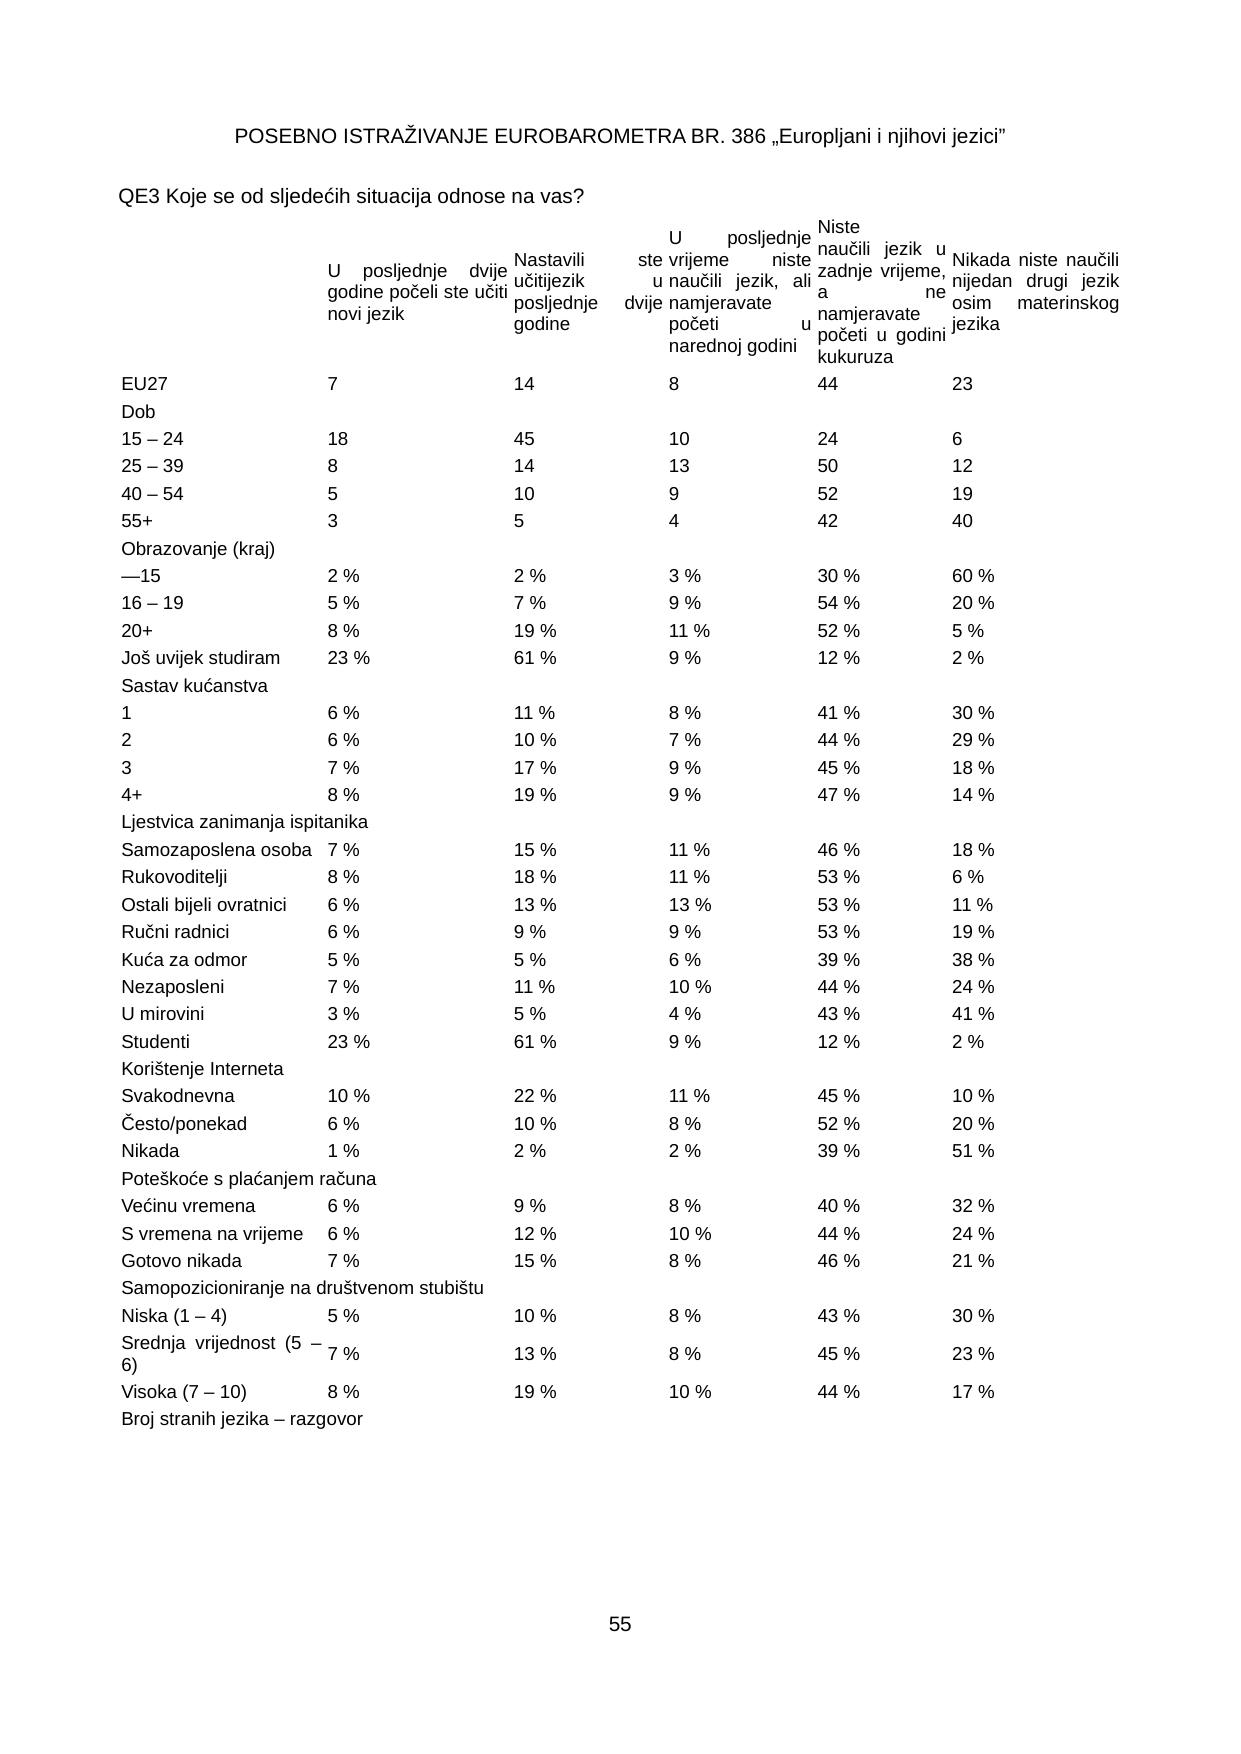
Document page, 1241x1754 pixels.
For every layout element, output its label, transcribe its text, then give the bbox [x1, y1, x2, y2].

table_cell 5 % [324, 1302, 511, 1329]
table_cell EU27 [118, 370, 324, 397]
table_cell 9 % [666, 918, 814, 945]
table_cell 30 % [814, 562, 949, 589]
table_cell 1 % [324, 1137, 511, 1164]
table_cell 2 % [949, 644, 1122, 671]
table_cell [949, 671, 1122, 699]
table_cell 2 % [949, 1028, 1122, 1055]
table_cell 42 [814, 507, 949, 534]
table_cell [949, 1165, 1122, 1192]
table_cell Samozaposlena osoba [118, 836, 324, 863]
table_cell 10 % [666, 973, 814, 1000]
table_cell 8 % [666, 699, 814, 726]
table_cell 38 % [949, 945, 1122, 973]
table_cell 45 % [814, 1083, 949, 1110]
table_cell Srednja vrijednost (5 – 6) [118, 1329, 324, 1378]
table_cell Poteškoće s plaćanjem računa [118, 1165, 814, 1192]
table_cell 9 % [666, 589, 814, 617]
table_cell 4+ [118, 781, 324, 808]
table_cell 6 [949, 425, 1122, 452]
table_cell 54 % [814, 589, 949, 617]
table_cell 24 % [949, 1219, 1122, 1247]
table_cell 8 % [666, 1192, 814, 1219]
table_cell 10 % [511, 726, 666, 754]
table_cell 19 % [511, 781, 666, 808]
table_cell 6 % [324, 1110, 511, 1137]
table_cell —15 [118, 562, 324, 589]
table_cell 41 % [814, 699, 949, 726]
table_cell 7 % [324, 1329, 511, 1378]
table_cell 2 % [324, 562, 511, 589]
table_cell 7 % [324, 836, 511, 863]
table_cell 3 [118, 754, 324, 781]
table_cell 2 % [511, 562, 666, 589]
table_cell 14 [511, 452, 666, 480]
table_cell 24 % [949, 973, 1122, 1000]
table_cell [814, 535, 949, 562]
table_cell [814, 1165, 949, 1192]
table_header U posljednje vrijeme niste naučili jezik, ali namjeravate početi u narednoj godini [666, 213, 814, 370]
table_cell 10 [666, 425, 814, 452]
table_cell 53 % [814, 918, 949, 945]
table_cell 53 % [814, 863, 949, 891]
table_cell 11 % [511, 699, 666, 726]
table_cell 3 % [324, 1000, 511, 1028]
table_cell 61 % [511, 644, 666, 671]
table_cell [949, 1055, 1122, 1082]
table_cell 13 [666, 452, 814, 480]
table_cell Visoka (7 – 10) [118, 1378, 324, 1405]
table_cell 11 % [666, 863, 814, 891]
table_cell 10 % [511, 1110, 666, 1137]
table_cell 8 % [666, 1247, 814, 1274]
text QE3 Koje se od sljedećih situacija odnose na vas? [118, 183, 1122, 207]
table_cell 8 % [324, 781, 511, 808]
table_cell Dob [118, 398, 949, 425]
table_cell 5 [511, 507, 666, 534]
table_cell 17 % [949, 1378, 1122, 1405]
table_cell 46 % [814, 836, 949, 863]
table_cell 9 [666, 480, 814, 507]
table_header Nikada niste naučili nijedan drugi jezik osim materinskog jezika [949, 213, 1122, 370]
table_cell Samopozicioniranje na društvenom stubištu [118, 1274, 814, 1302]
table_cell 19 % [511, 1378, 666, 1405]
table_cell 14 [511, 370, 666, 397]
table_cell 8 % [666, 1302, 814, 1329]
table_cell 9 % [511, 1192, 666, 1219]
table_cell 18 [324, 425, 511, 452]
table_cell 11 % [511, 973, 666, 1000]
table_cell 61 % [511, 1028, 666, 1055]
table_cell 11 % [949, 891, 1122, 918]
table_cell 9 % [666, 781, 814, 808]
table_cell 20 % [949, 1110, 1122, 1137]
table_cell 4 [666, 507, 814, 534]
table_cell 6 % [324, 891, 511, 918]
table_cell 45 [511, 425, 666, 452]
table_cell 10 % [949, 1083, 1122, 1110]
table_cell Studenti [118, 1028, 324, 1055]
table_cell 2 % [511, 1137, 666, 1164]
table_cell 30 % [949, 1302, 1122, 1329]
table_cell 3 % [666, 562, 814, 589]
table_cell 10 % [666, 1219, 814, 1247]
table_cell 7 % [324, 754, 511, 781]
table_cell 7 % [666, 726, 814, 754]
table_cell 12 % [511, 1219, 666, 1247]
table_cell 55+ [118, 507, 324, 534]
table_cell 8 % [324, 863, 511, 891]
table_cell 19 % [949, 918, 1122, 945]
table_cell 4 % [666, 1000, 814, 1028]
table_cell Gotovo nikada [118, 1247, 324, 1274]
table_cell 7 [324, 370, 511, 397]
table_cell 12 % [814, 644, 949, 671]
table_cell 20 % [949, 589, 1122, 617]
table_cell 13 % [511, 1329, 666, 1378]
table_cell Kuća za odmor [118, 945, 324, 973]
table_cell 53 % [814, 891, 949, 918]
table_cell [814, 1055, 949, 1082]
table_cell Broj stranih jezika – razgovor [118, 1405, 814, 1433]
table_cell 24 [814, 425, 949, 452]
table_cell 8 % [666, 1110, 814, 1137]
table_cell 15 % [511, 836, 666, 863]
table_cell 8 [666, 370, 814, 397]
table_cell [814, 671, 949, 699]
table_cell 51 % [949, 1137, 1122, 1164]
table_cell 29 % [949, 726, 1122, 754]
table_cell 18 % [511, 863, 666, 891]
table_cell 6 % [949, 863, 1122, 891]
table_cell 23 [949, 370, 1122, 397]
table_cell 10 % [511, 1302, 666, 1329]
table_cell Ručni radnici [118, 918, 324, 945]
table_cell 44 % [814, 1378, 949, 1405]
table_cell [949, 1405, 1122, 1433]
table_cell 25 – 39 [118, 452, 324, 480]
table_cell 45 % [814, 754, 949, 781]
table_cell 7 % [511, 589, 666, 617]
table_cell 11 % [666, 617, 814, 644]
table_cell 44 % [814, 973, 949, 1000]
table_cell 23 % [949, 1329, 1122, 1378]
table_cell 19 % [511, 617, 666, 644]
table_cell Nezaposleni [118, 973, 324, 1000]
table_cell 7 % [324, 1247, 511, 1274]
table_cell 5 [324, 480, 511, 507]
table_cell 15 % [511, 1247, 666, 1274]
table_cell 15 – 24 [118, 425, 324, 452]
table_header [118, 213, 324, 370]
table_cell 11 % [666, 1083, 814, 1110]
table_cell 52 % [814, 1110, 949, 1137]
table_cell 2 [118, 726, 324, 754]
table_cell 18 % [949, 836, 1122, 863]
table_cell 13 % [511, 891, 666, 918]
table_cell [949, 398, 1122, 425]
table_cell 5 % [949, 617, 1122, 644]
table_header U posljednje dvije godine počeli ste učiti novi jezik [324, 213, 511, 370]
table_cell 8 % [666, 1329, 814, 1378]
table_cell S vremena na vrijeme [118, 1219, 324, 1247]
table_cell 13 % [666, 891, 814, 918]
table_cell 60 % [949, 562, 1122, 589]
table_cell 8 [324, 452, 511, 480]
table_cell 43 % [814, 1302, 949, 1329]
table_cell [814, 1405, 949, 1433]
table_cell [814, 1274, 949, 1302]
table_cell 9 % [666, 644, 814, 671]
table_cell Niska (1 – 4) [118, 1302, 324, 1329]
table_cell 10 % [324, 1083, 511, 1110]
table_header Nastavili ste učitijezik u posljednje dvije godine [511, 213, 666, 370]
table_cell 39 % [814, 1137, 949, 1164]
table_cell 16 – 19 [118, 589, 324, 617]
table_cell 40 % [814, 1192, 949, 1219]
table_cell [949, 535, 1122, 562]
table_cell 23 % [324, 644, 511, 671]
table_header Niste naučili jezik u zadnje vrijeme, a ne namjeravate početi u godini kukuruza [814, 213, 949, 370]
table_cell 46 % [814, 1247, 949, 1274]
table_cell 44 % [814, 726, 949, 754]
table_cell 10 [511, 480, 666, 507]
table_cell 12 % [814, 1028, 949, 1055]
table_cell 23 % [324, 1028, 511, 1055]
table_cell Još uvijek studiram [118, 644, 324, 671]
table_cell 44 [814, 370, 949, 397]
table_cell 50 [814, 452, 949, 480]
table_cell Nikada [118, 1137, 324, 1164]
table_cell 39 % [814, 945, 949, 973]
table_cell Često/ponekad [118, 1110, 324, 1137]
table_cell 41 % [949, 1000, 1122, 1028]
table_cell Rukovoditelji [118, 863, 324, 891]
table_cell 22 % [511, 1083, 666, 1110]
table_cell 52 [814, 480, 949, 507]
table_cell 7 % [324, 973, 511, 1000]
table_cell 44 % [814, 1219, 949, 1247]
table_cell Većinu vremena [118, 1192, 324, 1219]
table_cell 5 % [511, 1000, 666, 1028]
table_cell 9 % [666, 1028, 814, 1055]
table_cell [949, 809, 1122, 836]
table_cell 45 % [814, 1329, 949, 1378]
table_cell Svakodnevna [118, 1083, 324, 1110]
table_cell 6 % [324, 1192, 511, 1219]
table_cell 3 [324, 507, 511, 534]
table_cell 6 % [324, 726, 511, 754]
table_cell Obrazovanje (kraj) [118, 535, 814, 562]
table_cell [949, 1274, 1122, 1302]
table_cell 6 % [324, 918, 511, 945]
table_cell 6 % [324, 1219, 511, 1247]
table_cell Sastav kućanstva [118, 671, 814, 699]
table_cell 32 % [949, 1192, 1122, 1219]
table_cell 9 % [511, 918, 666, 945]
table_cell 21 % [949, 1247, 1122, 1274]
table_cell 20+ [118, 617, 324, 644]
table_cell 5 % [324, 589, 511, 617]
table_cell 5 % [511, 945, 666, 973]
table_cell 52 % [814, 617, 949, 644]
table_cell 40 – 54 [118, 480, 324, 507]
table_cell Ljestvica zanimanja ispitanika [118, 809, 814, 836]
table_cell 1 [118, 699, 324, 726]
table_cell [814, 809, 949, 836]
table_cell 17 % [511, 754, 666, 781]
table_cell 8 % [324, 617, 511, 644]
table_cell 5 % [324, 945, 511, 973]
table_cell 30 % [949, 699, 1122, 726]
table_cell 6 % [324, 699, 511, 726]
table_cell Ostali bijeli ovratnici [118, 891, 324, 918]
table_cell 19 [949, 480, 1122, 507]
table_cell Korištenje Interneta [118, 1055, 814, 1082]
table_cell 2 % [666, 1137, 814, 1164]
table_cell 18 % [949, 754, 1122, 781]
table_cell 9 % [666, 754, 814, 781]
table_cell U mirovini [118, 1000, 324, 1028]
table_cell 40 [949, 507, 1122, 534]
table_cell 10 % [666, 1378, 814, 1405]
table_cell 47 % [814, 781, 949, 808]
table_cell 14 % [949, 781, 1122, 808]
table_cell 8 % [324, 1378, 511, 1405]
table_cell 43 % [814, 1000, 949, 1028]
table_cell 12 [949, 452, 1122, 480]
table_cell 11 % [666, 836, 814, 863]
table_cell 6 % [666, 945, 814, 973]
